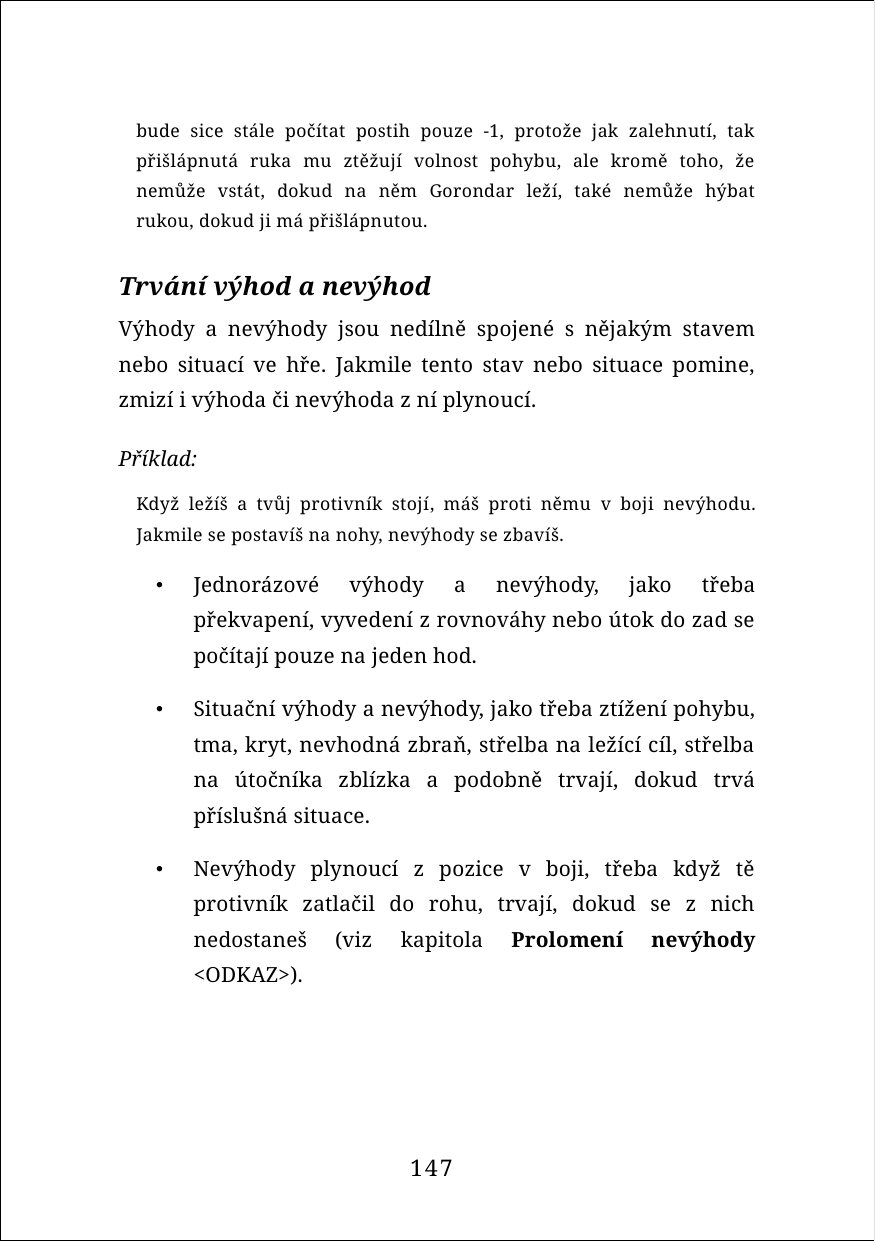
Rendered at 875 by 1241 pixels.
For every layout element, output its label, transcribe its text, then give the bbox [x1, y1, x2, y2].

text Příklad: [118, 444, 756, 473]
list Nevýhody plynoucí z pozice v boji, třeba když tě protivník zatlačil do rohu, trvají, dokud se z nich nedostaneš (viz kapitola Prolomení nevýhody <ODKAZ>). [156, 854, 756, 989]
text Když ležíš a tvůj protivník stojí, máš proti němu v boji nevýhodu. Jakmile se postavíš na nohy, nevýhody se zbavíš. [136, 492, 756, 546]
list Situační výhody a nevýhody, jako třeba ztížení pohybu, tma, kryt, nevhodná zbraň, střelba na ležící cíl, střelba na útočníka zblízka a podobně trvají, dokud trvá příslušná situace. [156, 694, 756, 829]
subtitle Trvání výhod a nevýhod [118, 268, 756, 303]
list Jednorázové výhody a nevýhody, jako třeba překvapení, vyvedení z rovnováhy nebo útok do zad se počítají pouze na jeden hod. [156, 570, 756, 669]
text Výhody a nevýhody jsou nedílně spojené s nějakým stavem nebo situací ve hře. Jakmile tento stav nebo situace pomine, zmizí i výhoda či nevýhoda z ní plynoucí. [118, 314, 756, 414]
text bude sice stále počítat postih pouze -1, protože jak zalehnutí, tak přišlápnutá ruka mu ztěžují volnost pohybu, ale kromě toho, že nemůže vstát, dokud na něm Gorondar leží, také nemůže hýbat rukou, dokud ji má přišlápnutou. [136, 118, 756, 233]
